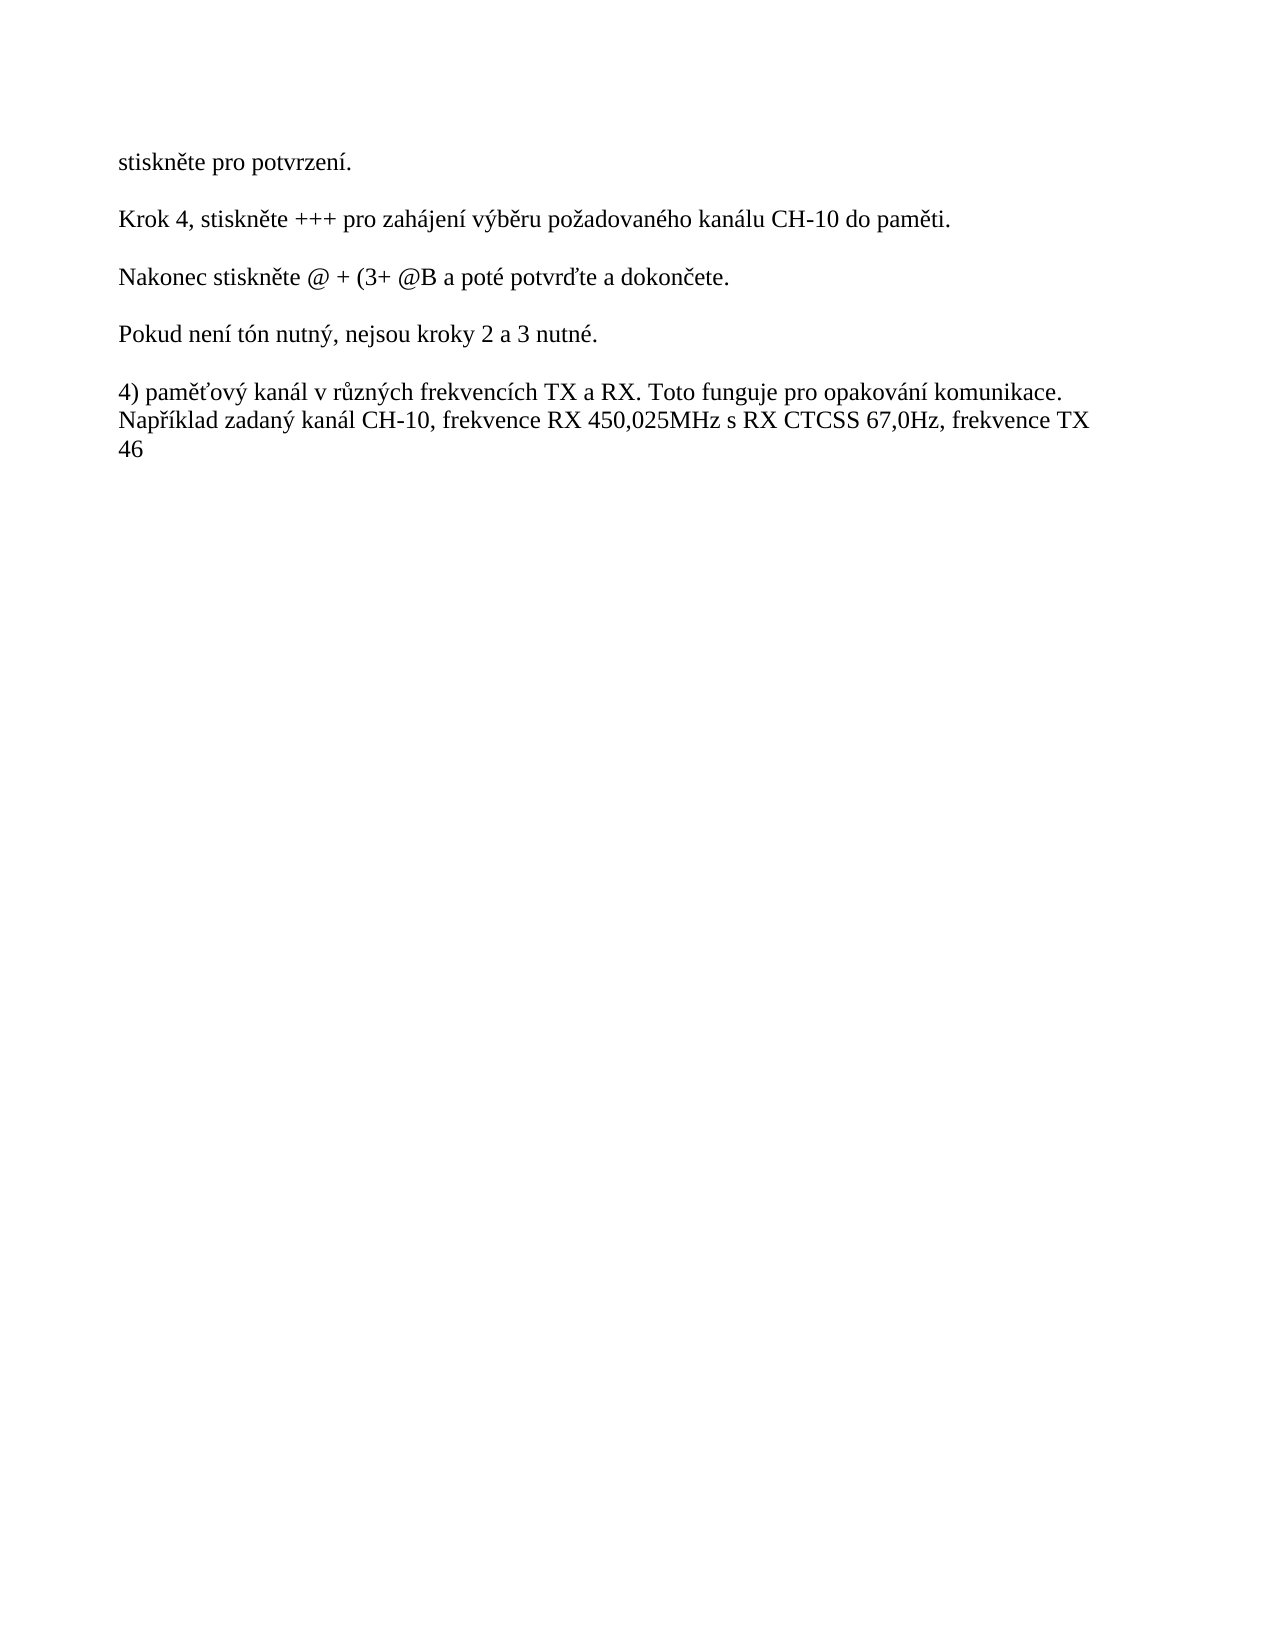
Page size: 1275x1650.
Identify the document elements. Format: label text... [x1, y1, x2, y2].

text stiskněte pro potvrzení. [118, 147, 1157, 176]
text Pokud není tón nutný, nejsou kroky 2 a 3 nutné. [118, 319, 1157, 348]
text Krok 4, stiskněte +++ pro zahájení výběru požadovaného kanálu CH-10 do paměti. [118, 204, 1157, 233]
text 4) paměťový kanál v různých frekvencích TX a RX. Toto funguje pro opakování komunikace. [118, 377, 1157, 406]
text 46 [118, 434, 1157, 463]
text Nakonec stiskněte @ + (3+ @B a poté potvrďte a dokončete. [118, 262, 1157, 291]
text Například zadaný kanál CH-10, frekvence RX 450,025MHz s RX CTCSS 67,0Hz, frekvence TX [118, 406, 1157, 434]
